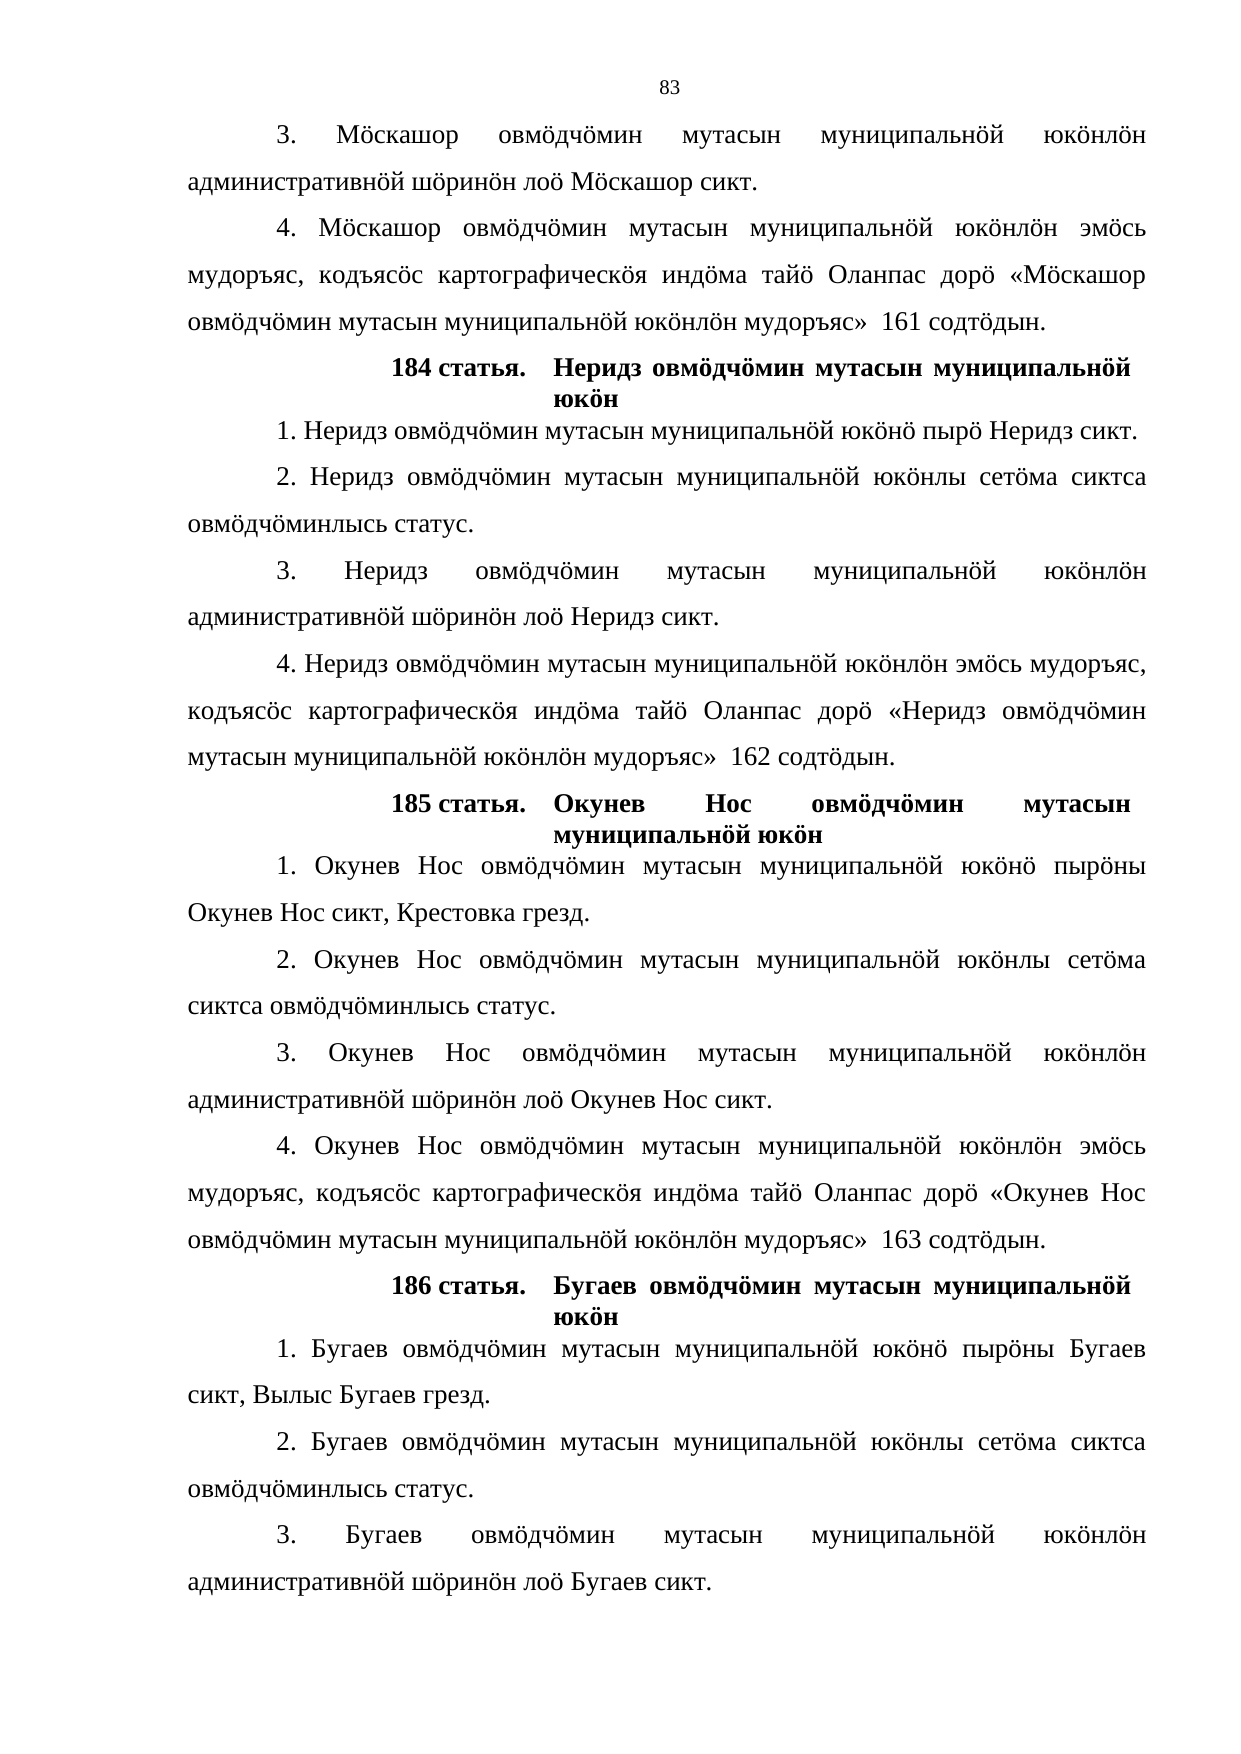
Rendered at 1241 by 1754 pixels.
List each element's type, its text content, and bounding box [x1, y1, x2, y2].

text 2. Неридз овмöдчöмин мутасын муниципальнöй юкöнлы сетöма сиктса овмöдчöминлысь статус. [187, 460, 1147, 538]
table_header Бугаев овмöдчöмин мутасын муниципальнöй юкöн [542, 1269, 1147, 1332]
text 2. Бугаев овмöдчöмин мутасын муниципальнöй юкöнлы сетöма сиктса овмöдчöминлысь статус. [187, 1425, 1147, 1503]
table_header 185 статья. [202, 787, 542, 849]
text 1. Окунев Нос овмöдчöмин мутасын муниципальнöй юкöнö пырöны Окунев Нос сикт, Крестовка грезд. [187, 849, 1147, 927]
text 3. Бугаев овмöдчöмин мутасын муниципальнöй юкöнлöн административнöй шöринöн лоö Бугаев сикт. [187, 1518, 1147, 1596]
text 4. Мöскашор овмöдчöмин мутасын муниципальнöй юкöнлöн эмöсь мудоръяс, кодъясöс картографическöя индöма тайö Оланпас дорö «Мöскашор овмöдчöмин мутасын муниципальнöй юкöнлöн мудоръяс» 161 содтöдын. [187, 211, 1147, 336]
text 3. Неридз овмöдчöмин мутасын муниципальнöй юкöнлöн административнöй шöринöн лоö Неридз сикт. [187, 554, 1147, 632]
table_header Окунев Нос овмöдчöмин мутасын муниципальнöй юкöн [542, 787, 1147, 849]
text 2. Окунев Нос овмöдчöмин мутасын муниципальнöй юкöнлы сетöма сиктса овмöдчöминлысь статус. [187, 943, 1147, 1021]
text 1. Неридз овмöдчöмин мутасын муниципальнöй юкöнö пырö Неридз сикт. [187, 414, 1147, 445]
table_header 184 статья. [202, 351, 542, 414]
table_header Неридз овмöдчöмин мутасын муниципальнöй юкöн [542, 351, 1147, 414]
text 1. Бугаев овмöдчöмин мутасын муниципальнöй юкöнö пырöны Бугаев сикт, Вылыс Бугаев грезд. [187, 1332, 1147, 1409]
text 3. Мöскашор овмöдчöмин мутасын муниципальнöй юкöнлöн административнöй шöринöн лоö Мöскашор сикт. [187, 118, 1147, 196]
text 3. Окунев Нос овмöдчöмин мутасын муниципальнöй юкöнлöн административнöй шöринöн лоö Окунев Нос сикт. [187, 1036, 1147, 1114]
text 4. Окунев Нос овмöдчöмин мутасын муниципальнöй юкöнлöн эмöсь мудоръяс, кодъясöс картографическöя индöма тайö Оланпас дорö «Окунев Нос овмöдчöмин мутасын муниципальнöй юкöнлöн мудоръяс» 163 содтöдын. [187, 1129, 1147, 1254]
text 4. Неридз овмöдчöмин мутасын муниципальнöй юкöнлöн эмöсь мудоръяс, кодъясöс картографическöя индöма тайö Оланпас дорö «Неридз овмöдчöмин мутасын муниципальнöй юкöнлöн мудоръяс» 162 содтöдын. [187, 647, 1147, 772]
table_header 186 статья. [202, 1269, 542, 1332]
